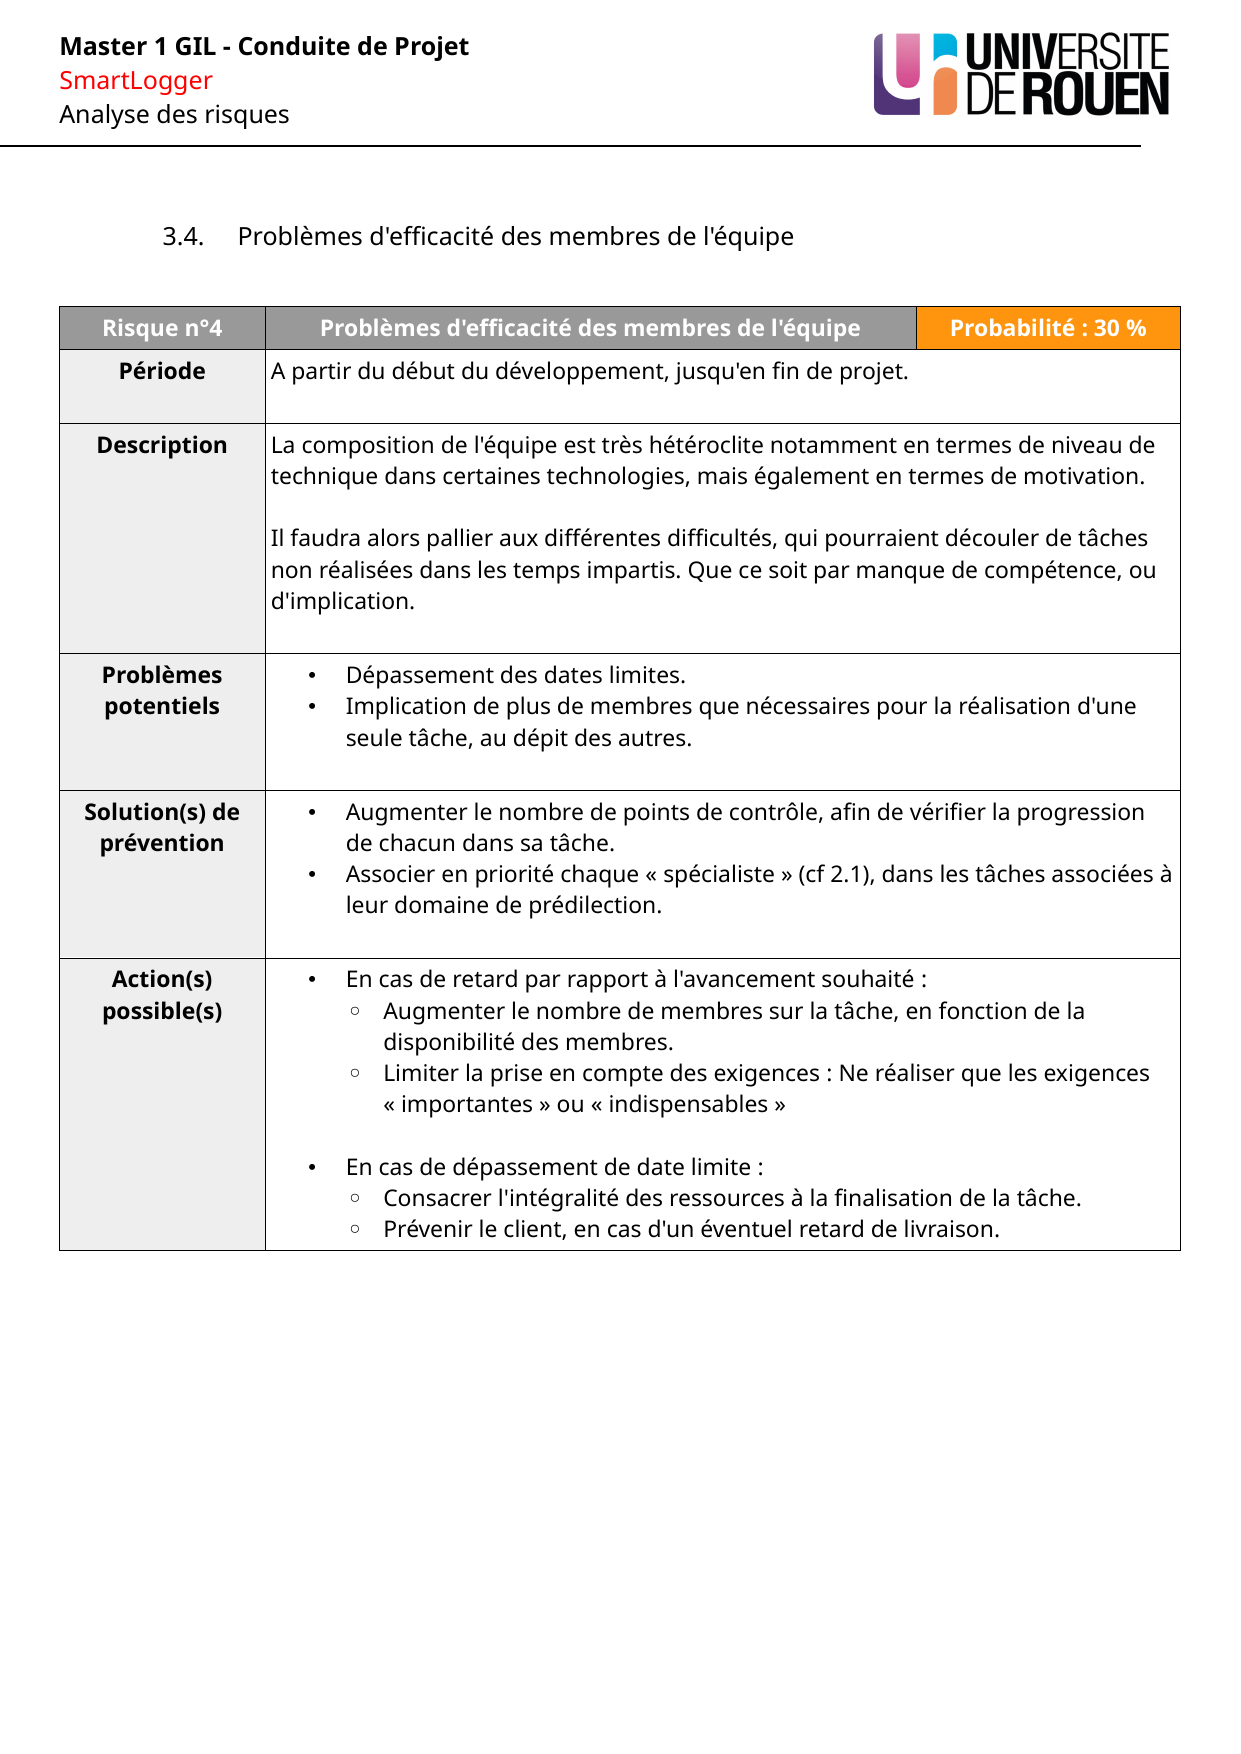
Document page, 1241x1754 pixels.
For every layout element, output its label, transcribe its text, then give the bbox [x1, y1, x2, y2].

table_cell En cas de retard par rapport à l'avancement souhaité : Augmenter le nombre de membres sur la tâche, en fonction de la disponibilité des membres. Limiter la prise en compte des exigences : Ne réaliser que les exigences « importantes » ou « indispensables » En cas de dépassement de date limite : Consacrer l'intégralité des ressources à la finalisation de la tâche. Prévenir le client, en cas d'un éventuel retard de livraison. [266, 959, 1180, 1250]
table_cell Période [60, 350, 265, 423]
table_cell Description [60, 424, 265, 653]
table_cell Action(s) possible(s) [60, 959, 265, 1250]
table_header Risque n°4 [60, 307, 265, 349]
table_cell Solution(s) de prévention [60, 791, 265, 957]
table_cell La composition de l'équipe est très hétéroclite notamment en termes de niveau de technique dans certaines technologies, mais également en termes de motivation. Il faudra alors pallier aux différentes difficultés, qui pourraient découler de tâches non réalisées dans les temps impartis. Que ce soit par manque de compétence, ou d'implication. [266, 424, 1180, 653]
table_header Probabilité : 30 % [917, 307, 1180, 349]
picture [872, 32, 1170, 118]
table_cell A partir du début du développement, jusqu'en fin de projet. [266, 350, 1180, 423]
table_cell Dépassement des dates limites. Implication de plus de membres que nécessaires pour la réalisation d'une seule tâche, au dépit des autres. [266, 654, 1180, 790]
table_cell Augmenter le nombre de points de contrôle, afin de vérifier la progression de chacun dans sa tâche. Associer en priorité chaque « spécialiste » (cf 2.1), dans les tâches associées à leur domaine de prédilection. [266, 791, 1180, 957]
subtitle Problèmes d'efficacité des membres de l'équipe [162, 218, 1181, 252]
table_cell Problèmes potentiels [60, 654, 265, 790]
table_header Problèmes d'efficacité des membres de l'équipe [266, 307, 916, 349]
